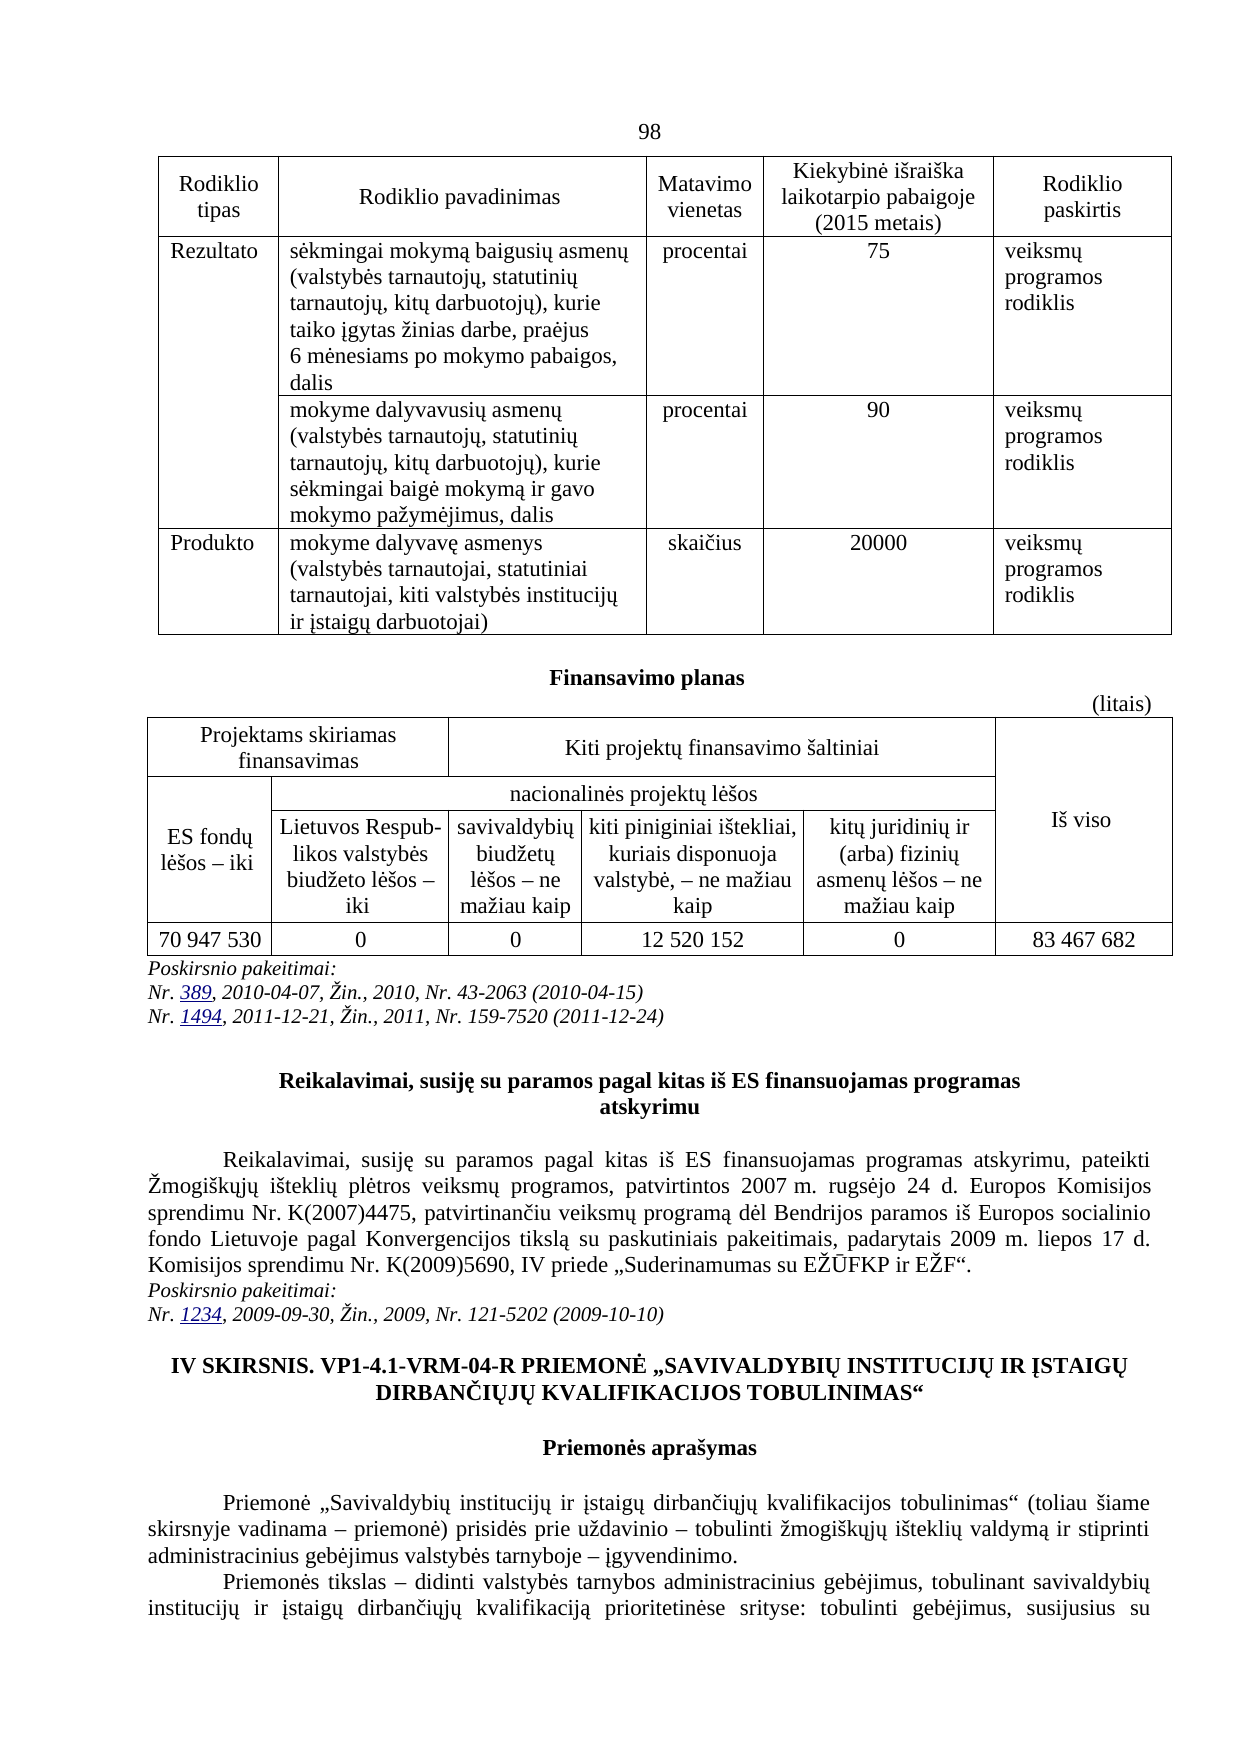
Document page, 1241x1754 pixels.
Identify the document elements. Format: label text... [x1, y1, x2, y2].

text Priemonė „Savivaldybių institucijų ir įstaigų dirbančiųjų kvalifikacijos tobulinimas“ (toliau šiame skirsnyje vadinama – priemonė) prisidės prie uždavinio – tobulinti žmogiškųjų išteklių valdymą ir stiprinti administracinius gebėjimus valstybės tarnyboje – įgyvendinimo. [148, 1489, 1152, 1568]
text Finansavimo planas [148, 664, 1152, 690]
table_cell nacionalinės projektų lėšos [272, 777, 995, 809]
text Reikalavimai, susiję su paramos pagal kitas iš ES finansuojamas programas atskyrimu, pateikti Žmogiškųjų išteklių plėtros veiksmų programos, patvirtintos 2007 m. rugsėjo 24 d. Europos Komisijos sprendimu Nr. K(2007)4475, patvirtinančiu veiksmų programą dėl Bendrijos paramos iš Europos socialinio fondo Lietuvoje pagal Konvergencijos tikslą su paskutiniais pakeitimais, padarytais 2009 m. liepos 17 d. Komisijos sprendimu Nr. K(2009)5690, IV priede „Suderinamumas su EŽŪFKP ir EŽF“. [148, 1146, 1152, 1278]
table_cell procentai [647, 237, 763, 395]
text Poskirsnio pakeitimai: [148, 1278, 1152, 1302]
table_cell ES fondų lėšos – iki [148, 777, 271, 922]
table_header Kiekybinė išraiška laikotarpio pabaigoje (2015 metais) [764, 157, 993, 236]
table_header Matavimo vienetas [647, 157, 763, 236]
text Nr. 1234, 2009-09-30, Žin., 2009, Nr. 121-5202 (2009-10-10) [148, 1302, 1152, 1326]
text Nr. 1494, 2011-12-21, Žin., 2011, Nr. 159-7520 (2011-12-24) [148, 1004, 1152, 1028]
table_cell Rezultato [159, 237, 278, 528]
table_cell savivaldybių biudžetų lėšos – ne mažiau kaip [449, 811, 581, 922]
table_cell Lietuvos Res­pub­likos valstybės biudžeto lėšos – iki [272, 811, 448, 922]
table_cell veiksmų programos rodiklis [994, 396, 1171, 528]
text Priemonės tikslas – didinti valstybės tarnybos administracinius gebėjimus, tobulinant savivaldybių institucijų ir įstaigų dirbančiųjų kvalifikaciją prioritetinėse srityse: tobulinti gebėjimus, susijusius su [148, 1568, 1152, 1621]
table_header Iš viso [996, 718, 1172, 922]
text Priemonės aprašymas [148, 1434, 1152, 1460]
text Poskirsnio pakeitimai: [148, 956, 1152, 980]
text (litais) [148, 690, 1152, 717]
table_cell mokyme dalyvavę asmenys (valstybės tarnautojai, statutiniai tarnautojai, kiti valstybės institucijų ir įstaigų darbuotojai) [279, 529, 646, 634]
table_cell 83 467 682 [996, 923, 1172, 955]
table_header Rodiklio paskirtis [994, 157, 1171, 236]
subtitle IV SKIRSNIS. VP1-4.1-VRM-04-R PRIEMONĖ „SAVIVALDYBIŲ INSTITUCIJŲ IR ĮSTAIGŲ DIRBANČIŲJŲ KVALIFIKACIJOS TOBULINIMAS“ [148, 1352, 1152, 1405]
table_header Projektams skiriamas finansavimas [148, 718, 448, 776]
table_header Kiti projektų finansavimo šaltiniai [449, 718, 995, 776]
table_cell 0 [449, 923, 581, 955]
table_cell 0 [804, 923, 995, 955]
table_cell 12 520 152 [582, 923, 803, 955]
table_cell 75 [764, 237, 993, 395]
table_cell veiksmų programos rodiklis [994, 529, 1171, 634]
table_header Rodiklio pavadinimas [279, 157, 646, 236]
text Nr. 389, 2010-04-07, Žin., 2010, Nr. 43-2063 (2010-04-15) [148, 980, 1152, 1004]
table_cell sėkmingai mokymą baigusių asmenų (valstybės tarnautojų, statutinių tarnautojų, kitų darbuotojų), kurie taiko įgytas žinias darbe, praėjus 6 mėnesiams po mokymo pabaigos, dalis [279, 237, 646, 395]
table_cell kiti piniginiai ištek­liai, kuriais dispo­nuo­ja valstybė, – ne mažiau kaip [582, 811, 803, 922]
table_cell 0 [272, 923, 448, 955]
table_cell mokyme dalyvavusių asmenų (valstybės tarnautojų, statutinių tarnautojų, kitų darbuotojų), kurie sėkmingai baigė mokymą ir gavo mokymo pažymėjimus, dalis [279, 396, 646, 528]
table_cell veiksmų programos rodiklis [994, 237, 1171, 395]
table_header Rodiklio tipas [159, 157, 278, 236]
table_cell 20000 [764, 529, 993, 634]
table_cell 70 947 530 [148, 923, 271, 955]
text Reikalavimai, susiję su paramos pagal kitas iš ES finansuojamas programas atskyrimu [148, 1067, 1152, 1120]
table_cell skaičius [647, 529, 763, 634]
table_cell kitų juridinių ir (arba) fizinių asmenų lėšos – ne mažiau kaip [804, 811, 995, 922]
table_cell 90 [764, 396, 993, 528]
table_cell procentai [647, 396, 763, 528]
table_cell Produkto [159, 529, 278, 634]
